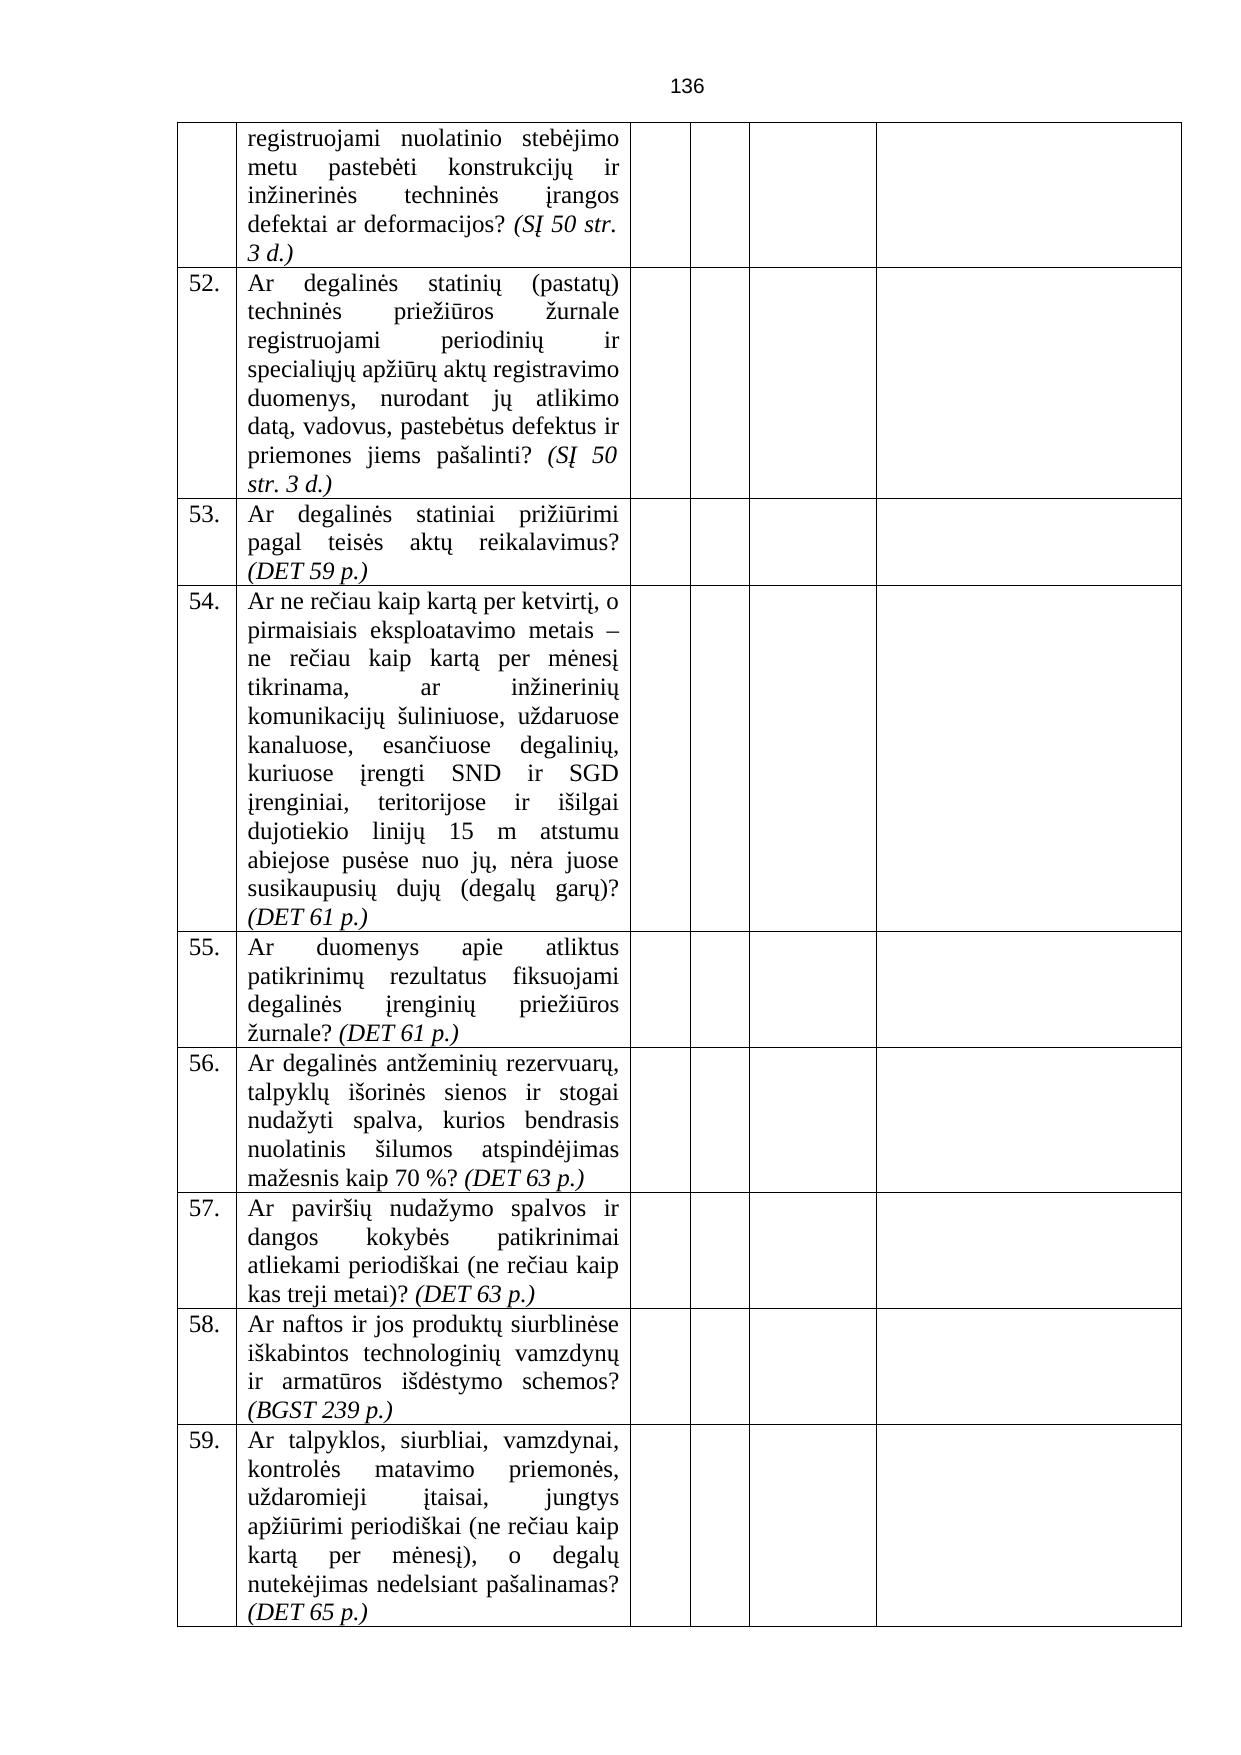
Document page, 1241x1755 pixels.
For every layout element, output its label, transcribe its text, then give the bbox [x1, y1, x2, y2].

table_cell 57. [178, 1193, 236, 1308]
table_cell [691, 586, 749, 931]
table_cell [750, 1425, 876, 1626]
table_cell Ar naftos ir jos produktų siurblinėse iškabintos technologinių vamzdynų ir armatūros išdėstymo schemos? (BGST 239 p.) [237, 1309, 630, 1424]
table_cell [691, 123, 749, 267]
table_cell 53. [178, 499, 236, 585]
table_cell [691, 1048, 749, 1192]
table_cell [631, 932, 690, 1047]
table_cell 52. [178, 268, 236, 498]
table_cell Ar degalinės statiniai prižiūrimi pagal teisės aktų reikalavimus? (DET 59 p.) [237, 499, 630, 585]
table_cell [877, 932, 1181, 1047]
table_cell 54. [178, 586, 236, 931]
table_cell [178, 123, 236, 267]
table_cell [750, 499, 876, 585]
table_cell 59. [178, 1425, 236, 1626]
table_cell [877, 1425, 1181, 1626]
table_cell [750, 932, 876, 1047]
table_cell [631, 123, 690, 267]
table_cell [631, 499, 690, 585]
table_cell [877, 586, 1181, 931]
table_cell [877, 123, 1181, 267]
table_cell 55. [178, 932, 236, 1047]
table_cell 58. [178, 1309, 236, 1424]
table_cell [750, 1193, 876, 1308]
table_cell [877, 499, 1181, 585]
table_cell Ar duomenys apie atliktus patikrinimų rezultatus fiksuojami degalinės įrenginių priežiūros žurnale? (DET 61 p.) [237, 932, 630, 1047]
table_cell [877, 1309, 1181, 1424]
table_cell [750, 586, 876, 931]
table_cell [750, 268, 876, 498]
table_cell Ar paviršių nudažymo spalvos ir dangos kokybės patikrinimai atliekami periodiškai (ne rečiau kaip kas treji metai)? (DET 63 p.) [237, 1193, 630, 1308]
table_cell [631, 586, 690, 931]
table_cell [631, 1048, 690, 1192]
table_cell [631, 1193, 690, 1308]
table_cell [877, 268, 1181, 498]
table_cell [750, 1048, 876, 1192]
table_cell [691, 268, 749, 498]
table_cell registruojami nuolatinio stebėjimo metu pastebėti konstrukcijų ir inžinerinės techninės įrangos defektai ar deformacijos? (SĮ 50 str. 3 d.) [237, 123, 630, 267]
table_cell [691, 1193, 749, 1308]
table_cell [691, 1425, 749, 1626]
table_cell Ar ne rečiau kaip kartą per ketvirtį, o pirmaisiais eksploatavimo metais – ne rečiau kaip kartą per mėnesį tikrinama, ar inžinerinių komunikacijų šuliniuose, uždaruose kanaluose, esančiuose degalinių, kuriuose įrengti SND ir SGD įrenginiai, teritorijose ir išilgai dujotiekio linijų 15 m atstumu abiejose pusėse nuo jų, nėra juose susikaupusių dujų (degalų garų)? (DET 61 p.) [237, 586, 630, 931]
table_cell [691, 499, 749, 585]
table_cell Ar degalinės antžeminių rezervuarų, talpyklų išorinės sienos ir stogai nudažyti spalva, kurios bendrasis nuolatinis šilumos atspindėjimas mažesnis kaip 70 %? (DET 63 p.) [237, 1048, 630, 1192]
table_cell [691, 932, 749, 1047]
table_cell [631, 1425, 690, 1626]
table_cell [691, 1309, 749, 1424]
table_cell [750, 1309, 876, 1424]
table_cell Ar degalinės statinių (pastatų) techninės priežiūros žurnale registruojami periodinių ir specialiųjų apžiūrų aktų registravimo duomenys, nurodant jų atlikimo datą, vadovus, pastebėtus defektus ir priemones jiems pašalinti? (SĮ 50 str. 3 d.) [237, 268, 630, 498]
table_cell [877, 1048, 1181, 1192]
table_cell 56. [178, 1048, 236, 1192]
table_cell [877, 1193, 1181, 1308]
table_cell [631, 1309, 690, 1424]
table_cell Ar talpyklos, siurbliai, vamzdynai, kontrolės matavimo priemonės, uždaromieji įtaisai, jungtys apžiūrimi periodiškai (ne rečiau kaip kartą per mėnesį), o degalų nutekėjimas nedelsiant pašalinamas? (DET 65 p.) [237, 1425, 630, 1626]
table_cell [631, 268, 690, 498]
table_cell [750, 123, 876, 267]
